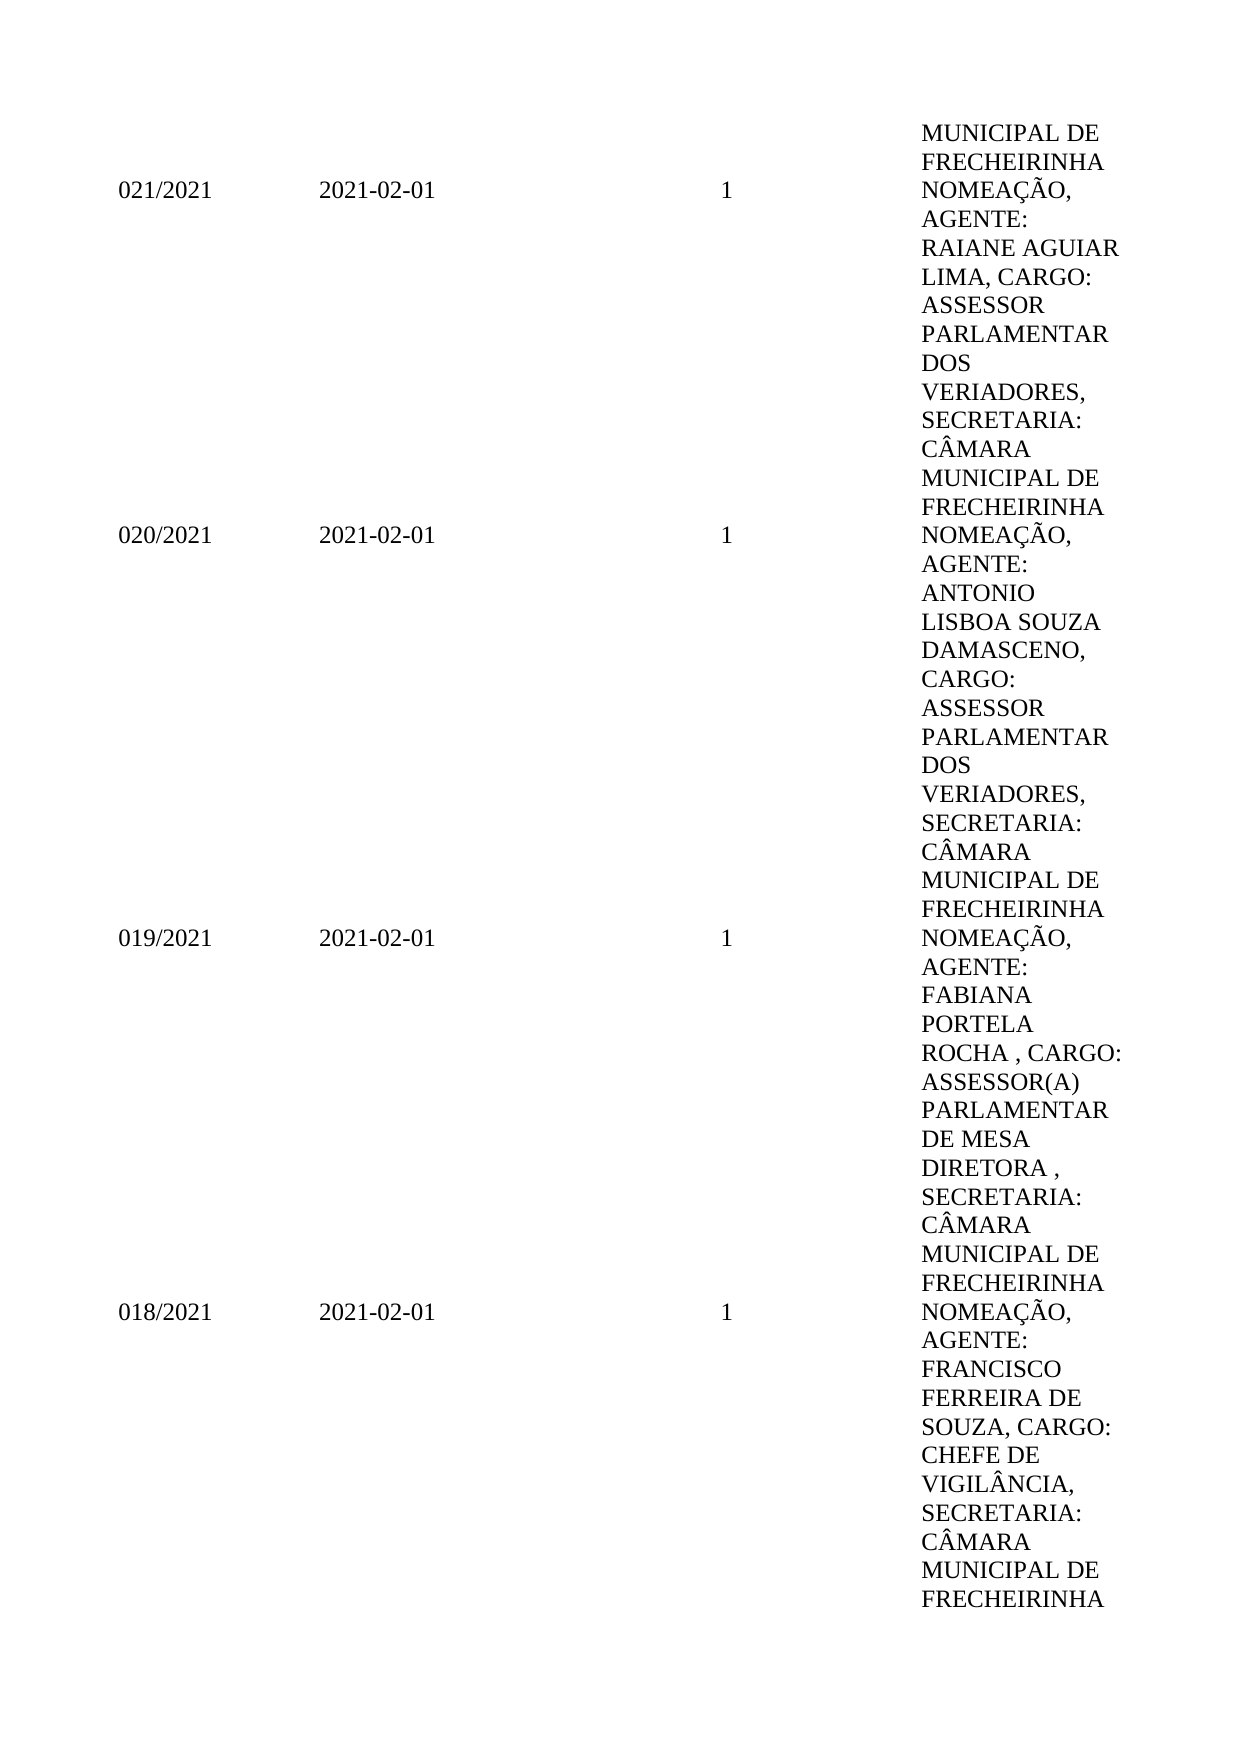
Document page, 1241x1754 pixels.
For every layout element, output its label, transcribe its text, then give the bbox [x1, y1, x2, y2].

table_cell [520, 1297, 720, 1613]
table_cell 2021-02-01 [319, 1297, 519, 1613]
table_cell 018/2021 [118, 1297, 319, 1613]
table_cell [319, 118, 519, 176]
table_cell NOMEAÇÃO, AGENTE: FRANCISCO FERREIRA DE SOUZA, CARGO: CHEFE DE VIGILÂNCIA, SECRETARIA: CÂMARA MUNICIPAL DE FRECHEIRINHA [921, 1297, 1122, 1613]
table_cell [720, 118, 921, 176]
table_cell 1 [720, 176, 921, 521]
table_cell 2021-02-01 [319, 521, 519, 923]
table_cell 1 [720, 923, 921, 1297]
table_cell NOMEAÇÃO, AGENTE: ANTONIO LISBOA SOUZA DAMASCENO, CARGO: ASSESSOR PARLAMENTAR DOS VERIADORES, SECRETARIA: CÂMARA MUNICIPAL DE FRECHEIRINHA [921, 521, 1122, 923]
table_cell 1 [720, 521, 921, 923]
table_cell 2021-02-01 [319, 923, 519, 1297]
table_cell NOMEAÇÃO, AGENTE: FABIANA PORTELA ROCHA , CARGO: ASSESSOR(A) PARLAMENTAR DE MESA DIRETORA , SECRETARIA: CÂMARA MUNICIPAL DE FRECHEIRINHA [921, 923, 1122, 1297]
table_cell NOMEAÇÃO, AGENTE: RAIANE AGUIAR LIMA, CARGO: ASSESSOR PARLAMENTAR DOS VERIADORES, SECRETARIA: CÂMARA MUNICIPAL DE FRECHEIRINHA [921, 176, 1122, 521]
table_cell [520, 176, 720, 521]
table_cell 2021-02-01 [319, 176, 519, 521]
table_cell 1 [720, 1297, 921, 1613]
table_cell [520, 521, 720, 923]
table_cell 021/2021 [118, 176, 319, 521]
table_cell [520, 923, 720, 1297]
table_cell 020/2021 [118, 521, 319, 923]
table_cell [118, 118, 319, 176]
table_cell 019/2021 [118, 923, 319, 1297]
table_cell [520, 118, 720, 176]
table_cell MUNICIPAL DE FRECHEIRINHA [921, 118, 1122, 176]
